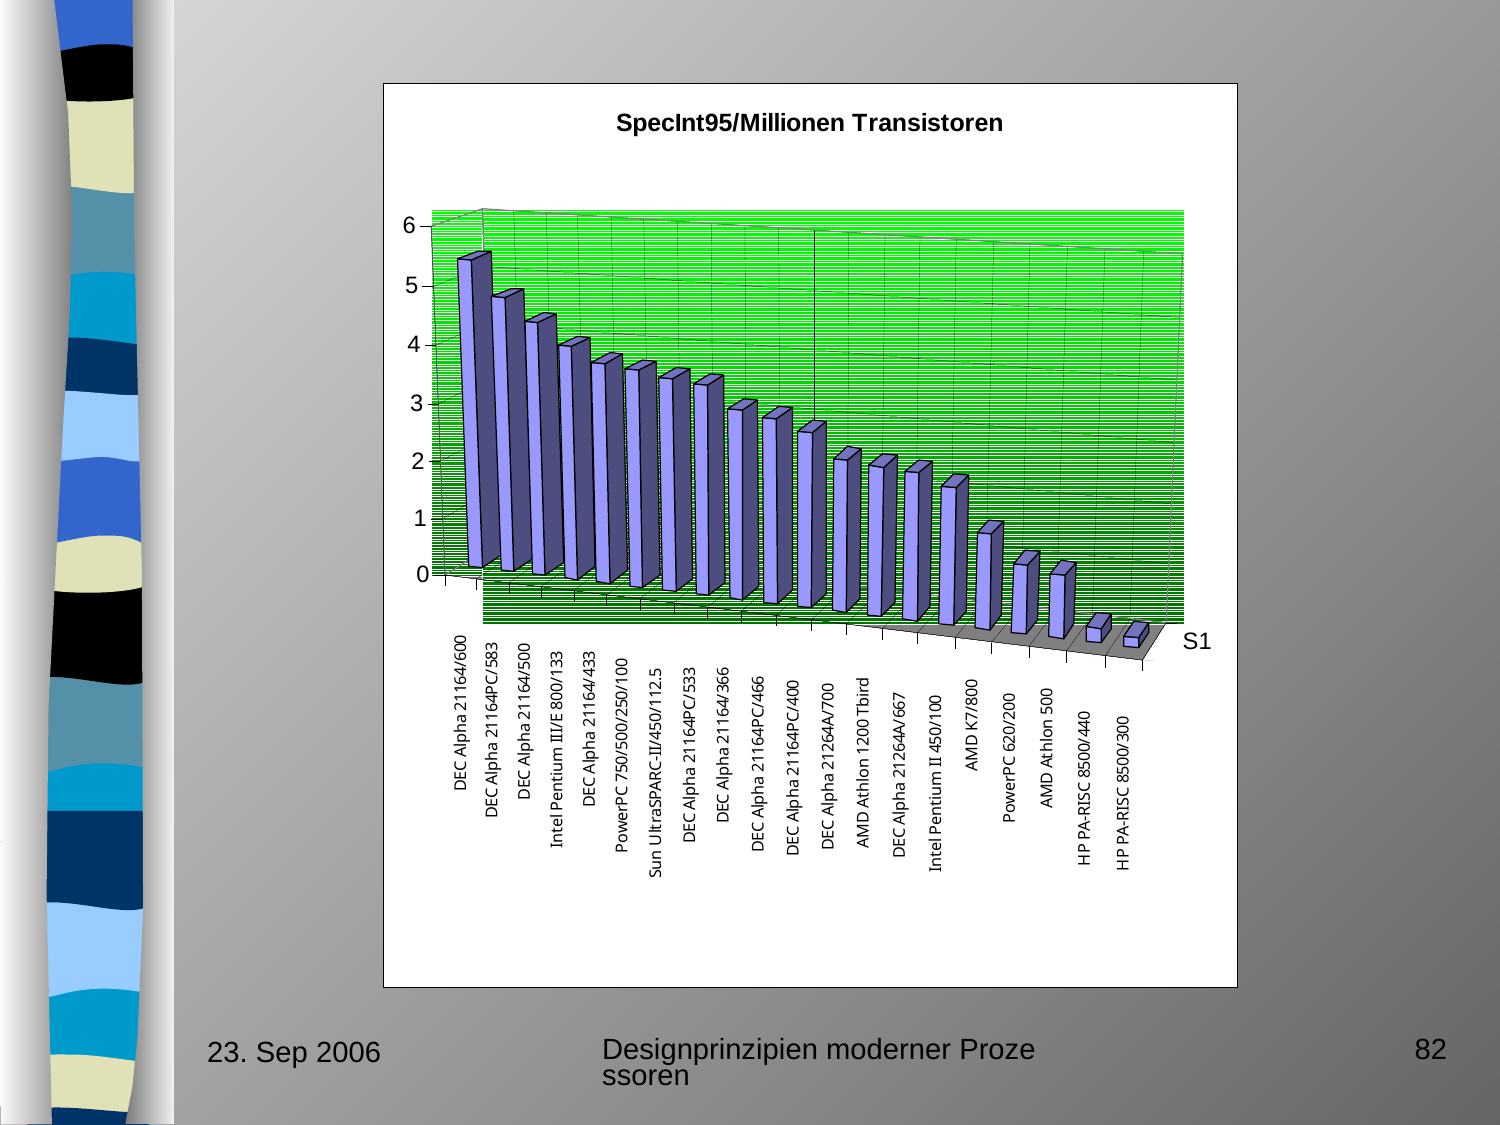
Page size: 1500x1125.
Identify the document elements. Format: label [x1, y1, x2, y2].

chart [375, 75, 1248, 997]
